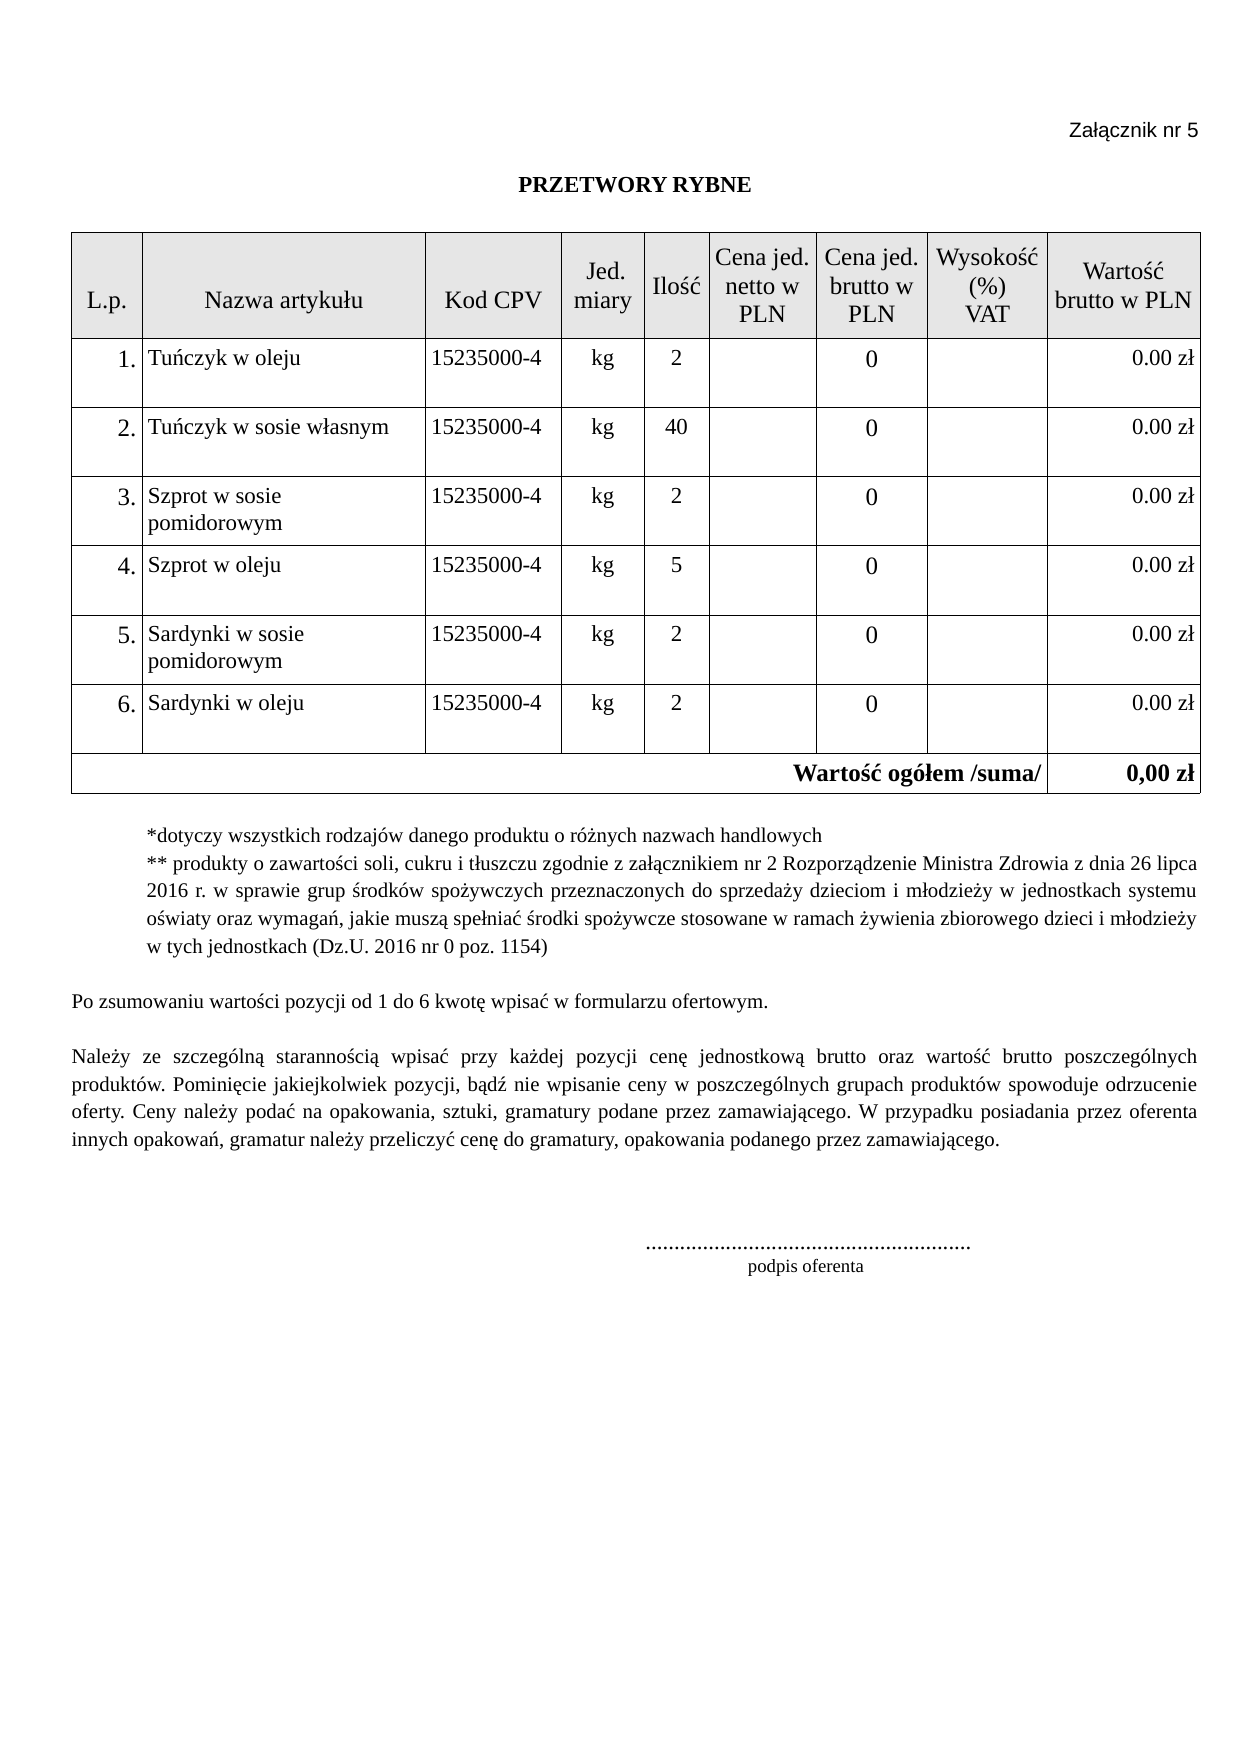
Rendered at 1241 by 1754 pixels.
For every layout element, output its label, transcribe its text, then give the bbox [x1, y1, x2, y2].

table_header Kod CPV [426, 233, 561, 338]
table_cell [72, 477, 142, 545]
table_cell [928, 616, 1047, 683]
table_cell kg [562, 616, 644, 683]
table_cell kg [562, 685, 644, 753]
table_cell [710, 408, 816, 476]
table_cell Wartość ogółem /suma/ [72, 754, 1047, 793]
table_cell [72, 685, 142, 753]
table_header Wartość brutto w PLN [1048, 233, 1200, 338]
table_cell 0 [817, 339, 927, 407]
table_cell [928, 477, 1047, 545]
table_cell 0,00 zł [1048, 408, 1200, 476]
table_cell 15235000-4 [426, 546, 561, 614]
table_cell [928, 546, 1047, 614]
table_cell [928, 685, 1047, 753]
table_cell [710, 477, 816, 545]
table_cell 40 [645, 408, 709, 476]
table_header L.p. [72, 233, 142, 338]
table_header Cena jed. netto w PLN [710, 233, 816, 338]
table_cell Sardynki w sosie pomidorowym [143, 616, 425, 683]
table_header Jed. miary [562, 233, 644, 338]
table_cell kg [562, 477, 644, 545]
text PRZETWORY RYBNE [71, 172, 1198, 198]
table_cell kg [562, 408, 644, 476]
table_cell Tuńczyk w sosie własnym [143, 408, 425, 476]
table_cell 2 [645, 616, 709, 683]
table_cell [72, 546, 142, 614]
table_cell kg [562, 546, 644, 614]
table_cell [72, 616, 142, 683]
table_cell 0,00 zł [1048, 754, 1200, 793]
table_header Ilość [645, 233, 709, 338]
text Należy ze szczególną starannością wpisać przy każdej pozycji cenę jednostkową brutto oraz wartość brutto poszczególnych produktów. Pominięcie jakiejkolwiek pozycji, bądź nie wpisanie ceny w poszczególnych grupach produktów spowoduje odrzucenie oferty. Ceny należy podać na opakowania, sztuki, gramatury podane przez zamawiającego. W przypadku posiadania przez oferenta innych opakowań, gramatur należy przeliczyć cenę do gramatury, opakowania podanego przez zamawiającego. [71, 1044, 1198, 1151]
list *dotyczy wszystkich rodzajów danego produktu o różnych nazwach handlowych [109, 823, 1198, 847]
table_cell 0,00 zł [1048, 616, 1200, 683]
table_cell 2 [645, 477, 709, 545]
table_cell 0 [817, 546, 927, 614]
table_cell Tuńczyk w oleju [143, 339, 425, 407]
table_cell 0 [817, 616, 927, 683]
table_cell 0,00 zł [1048, 477, 1200, 545]
list ** produkty o zawartości soli, cukru i tłuszczu zgodnie z załącznikiem nr 2 Rozporządzenie Ministra Zdrowia z dnia 26 lipca 2016 r. w sprawie grup środków spożywczych przeznaczonych do sprzedaży dzieciom i młodzieży w jednostkach systemu oświaty oraz wymagań, jakie muszą spełniać środki spożywcze stosowane w ramach żywienia zbiorowego dzieci i młodzieży w tych jednostkach (Dz.U. 2016 nr 0 poz. 1154) [109, 851, 1198, 958]
table_cell [928, 339, 1047, 407]
table_cell 0 [817, 685, 927, 753]
table_header Nazwa artykułu [143, 233, 425, 338]
table_cell 2 [645, 339, 709, 407]
table_cell [710, 339, 816, 407]
table_cell [710, 685, 816, 753]
table_cell 2 [645, 685, 709, 753]
table_cell 15235000-4 [426, 685, 561, 753]
table_cell 0,00 zł [1048, 685, 1200, 753]
table_cell 5 [645, 546, 709, 614]
table_cell 0 [817, 408, 927, 476]
table_cell Szprot w oleju [143, 546, 425, 614]
table_cell 15235000-4 [426, 408, 561, 476]
table_cell [72, 339, 142, 407]
table_cell [928, 408, 1047, 476]
table_cell 0,00 zł [1048, 339, 1200, 407]
table_cell [72, 408, 142, 476]
text Po zsumowaniu wartości pozycji od 1 do 6 kwotę wpisać w formularzu ofertowym. [71, 989, 1198, 1013]
table_cell kg [562, 339, 644, 407]
table_cell [710, 616, 816, 683]
table_cell Szprot w sosie pomidorowym [143, 477, 425, 545]
table_cell 15235000-4 [426, 477, 561, 545]
text ......................................................... [639, 1228, 972, 1255]
table_cell Sardynki w oleju [143, 685, 425, 753]
table_cell 15235000-4 [426, 616, 561, 683]
table_cell 0,00 zł [1048, 546, 1200, 614]
table_header Cena jed. brutto w PLN [817, 233, 927, 338]
table_header Wysokość (%) VAT [928, 233, 1047, 338]
table_cell 15235000-4 [426, 339, 561, 407]
table_cell 0 [817, 477, 927, 545]
table_cell [710, 546, 816, 614]
text podpis oferenta [639, 1255, 972, 1276]
